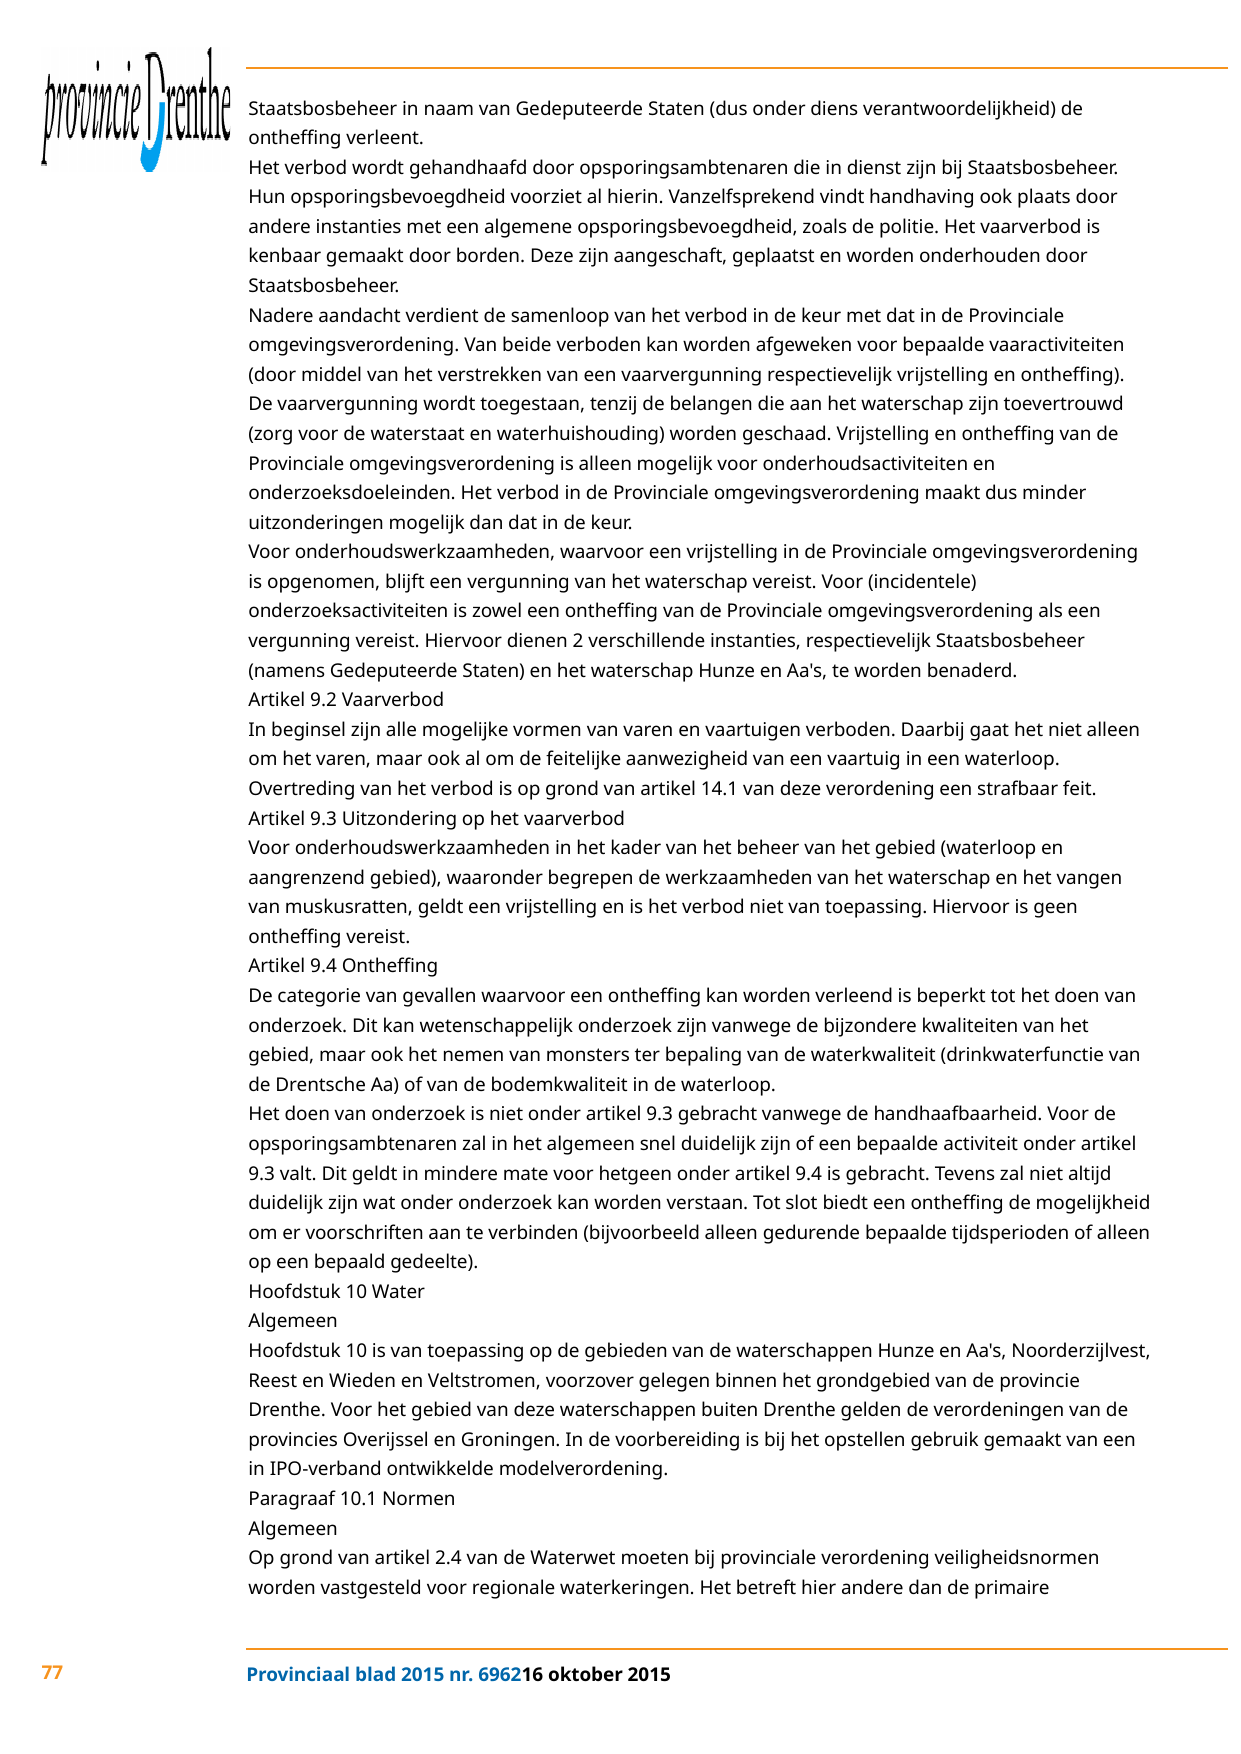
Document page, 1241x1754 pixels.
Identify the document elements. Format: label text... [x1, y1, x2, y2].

text Het doen van onderzoek is niet onder artikel 9.3 gebracht vanwege de handhaafbaarheid. Voor de opsporingsambtenaren zal in het algemeen snel duidelijk zijn of een bepaalde activiteit onder artikel 9.3 valt. Dit geldt in mindere mate voor hetgeen onder artikel 9.4 is gebracht. Tevens zal niet altijd duidelijk zijn wat onder onderzoek kan worden verstaan. Tot slot biedt een ontheffing de mogelijkheid om er voorschriften aan te verbinden (bijvoorbeeld alleen gedurende bepaalde tijdsperioden of alleen op een bepaald gedeelte). [248, 1101, 1152, 1274]
text Artikel 9.2 Vaarverbod [248, 686, 1152, 712]
text De categorie van gevallen waarvoor een ontheffing kan worden verleend is beperkt tot het doen van onderzoek. Dit kan wetenschappelijk onderzoek zijn vanwege de bijzondere kwaliteiten van het gebied, maar ook het nemen van monsters ter bepaling van de waterkwaliteit (drinkwaterfunctie van de Drentsche Aa) of van de bodemkwaliteit in de waterloop. [248, 982, 1152, 1097]
picture [41, 47, 231, 172]
text Paragraaf 10.1 Normen [248, 1485, 1152, 1511]
text In beginsel zijn alle mogelijke vormen van varen en vaartuigen verboden. Daarbij gaat het niet alleen om het varen, maar ook al om de feitelijke aanwezigheid van een vaartuig in een waterloop. Overtreding van het verbod is op grond van artikel 14.1 van deze verordening een strafbaar feit. [248, 716, 1152, 801]
text Hoofdstuk 10 is van toepassing op de gebieden van de waterschappen Hunze en Aa's, Noorderzijlvest, Reest en Wieden en Veltstromen, voorzover gelegen binnen het grondgebied van de provincie Drenthe. Voor het gebied van deze waterschappen buiten Drenthe gelden de verordeningen van de provincies Overijssel en Groningen. In de voorbereiding is bij het opstellen gebruik gemaakt van een in IPO-verband ontwikkelde modelverordening. [248, 1337, 1152, 1481]
text Hoofdstuk 10 Water [248, 1278, 1152, 1304]
text Artikel 9.4 Ontheffing [248, 953, 1152, 978]
text Algemeen [248, 1515, 1152, 1541]
text Het verbod wordt gehandhaafd door opsporingsambtenaren die in dienst zijn bij Staatsbosbeheer. Hun opsporingsbevoegdheid voorziet al hierin. Vanzelfsprekend vindt handhaving ook plaats door andere instanties met een algemene opsporingsbevoegdheid, zoals de politie. Het vaarverbod is kenbaar gemaakt door borden. Deze zijn aangeschaft, geplaatst en worden onderhouden door Staatsbosbeheer. [248, 154, 1152, 298]
text Algemeen [248, 1308, 1152, 1333]
text Op grond van artikel 2.4 van de Waterwet moeten bij provinciale verordening veiligheidsnormen worden vastgesteld voor regionale waterkeringen. Het betreft hier andere dan de primaire [248, 1544, 1152, 1600]
text Staatsbosbeheer in naam van Gedeputeerde Staten (dus onder diens verantwoordelijkheid) de ontheffing verleent. [248, 95, 1152, 150]
text Artikel 9.3 Uitzondering op het vaarverbod [248, 805, 1152, 831]
text Voor onderhoudswerkzaamheden in het kader van het beheer van het gebied (waterloop en aangrenzend gebied), waaronder begrepen de werkzaamheden van het waterschap en het vangen van muskusratten, geldt een vrijstelling en is het verbod niet van toepassing. Hiervoor is geen ontheffing vereist. [248, 834, 1152, 949]
text Nadere aandacht verdient de samenloop van het verbod in de keur met dat in de Provinciale omgevingsverordening. Van beide verboden kan worden afgeweken voor bepaalde vaaractiviteiten (door middel van het verstrekken van een vaarvergunning respectievelijk vrijstelling en ontheffing). De vaarvergunning wordt toegestaan, tenzij de belangen die aan het waterschap zijn toevertrouwd (zorg voor de waterstaat en waterhuishouding) worden geschaad. Vrijstelling en ontheffing van de Provinciale omgevingsverordening is alleen mogelijk voor onderhoudsactiviteiten en onderzoeksdoeleinden. Het verbod in de Provinciale omgevingsverordening maakt dus minder uitzonderingen mogelijk dan dat in de keur. [248, 302, 1152, 535]
text Voor onderhoudswerkzaamheden, waarvoor een vrijstelling in de Provinciale omgevingsverordening is opgenomen, blijft een vergunning van het waterschap vereist. Voor (incidentele) onderzoeksactiviteiten is zowel een ontheffing van de Provinciale omgevingsverordening als een vergunning vereist. Hiervoor dienen 2 verschillende instanties, respectievelijk Staatsbosbeheer (namens Gedeputeerde Staten) en het waterschap Hunze en Aa's, te worden benaderd. [248, 538, 1152, 683]
